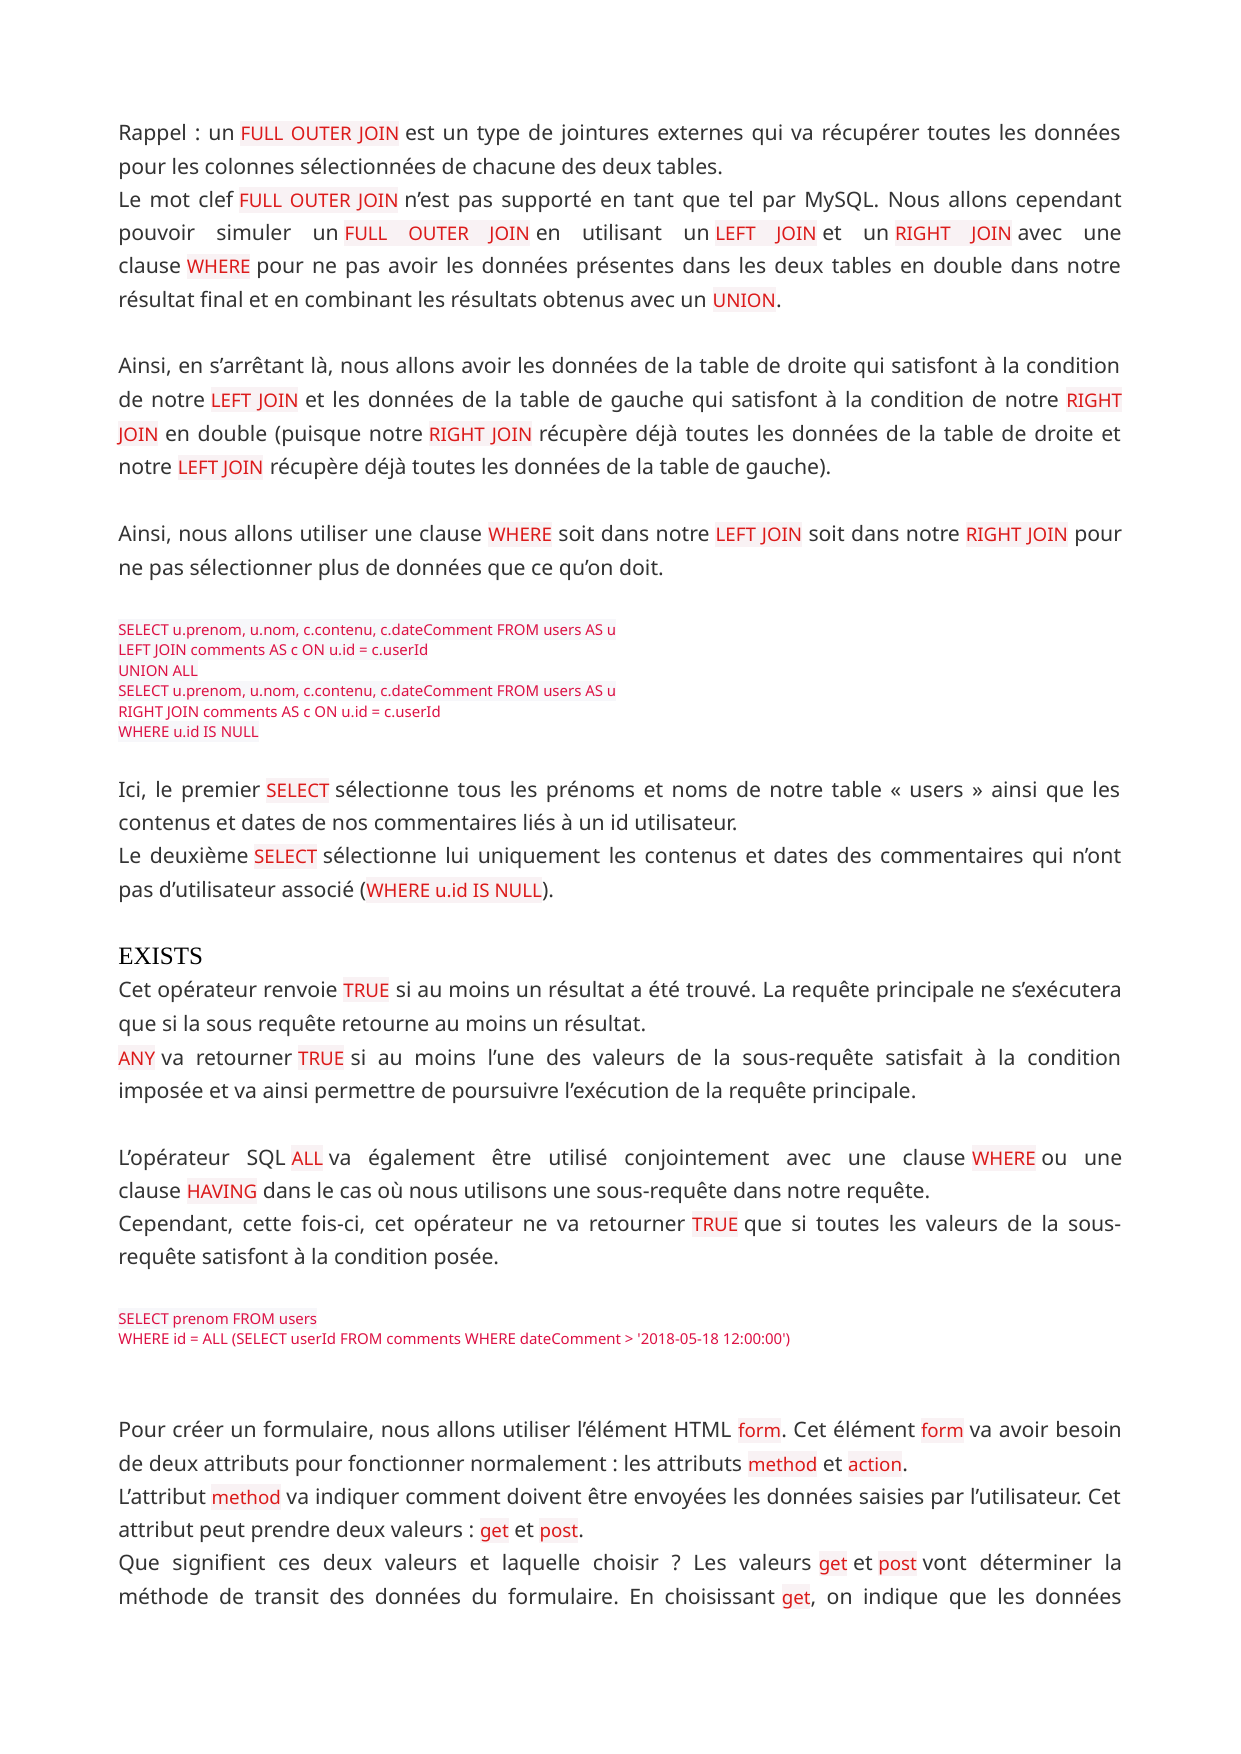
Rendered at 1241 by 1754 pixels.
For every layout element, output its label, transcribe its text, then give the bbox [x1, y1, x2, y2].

text WHERE u.id IS NULL [118, 721, 1122, 742]
text SELECT prenom FROM users [118, 1308, 1122, 1329]
text UNION ALL [118, 660, 1122, 681]
text SELECT u.prenom, u.nom, c.contenu, c.dateComment FROM users AS u [118, 681, 1122, 701]
text SELECT u.prenom, u.nom, c.contenu, c.dateComment FROM users AS u [118, 619, 1122, 640]
text EXISTS [118, 941, 1122, 969]
text WHERE id = ALL (SELECT userId FROM comments WHERE dateComment > '2018-05-18 12:00:00') [118, 1329, 1122, 1349]
text Cet opérateur renvoie TRUE si au moins un résultat a été trouvé. La requête principale ne s’exécutera que si la sous requête retourne au moins un résultat. [118, 974, 1122, 1037]
text Le deuxième SELECT sélectionne lui uniquement les contenus et dates des commentaires qui n’ont pas d’utilisateur associé (WHERE u.id IS NULL). [118, 841, 1122, 903]
text L’attribut method va indiquer comment doivent être envoyées les données saisies par l’utilisateur. Cet attribut peut prendre deux valeurs : get et post. [118, 1482, 1122, 1544]
text Le mot clef FULL OUTER JOIN n’est pas supporté en tant que tel par MySQL. Nous allons cependant pouvoir simuler un FULL OUTER JOIN en utilisant un LEFT JOIN et un RIGHT JOIN avec une clause WHERE pour ne pas avoir les données présentes dans les deux tables en double dans notre résultat final et en combinant les résultats obtenus avec un UNION. [118, 184, 1122, 313]
text Cependant, cette fois-ci, cet opérateur ne va retourner TRUE que si toutes les valeurs de la sous-requête satisfont à la condition posée. [118, 1209, 1122, 1271]
text Que signifient ces deux valeurs et laquelle choisir ? Les valeurs get et post vont déterminer la méthode de transit des données du formulaire. En choisissant get, on indique que les données [118, 1548, 1122, 1610]
text Ainsi, nous allons utiliser une clause WHERE soit dans notre LEFT JOIN soit dans notre RIGHT JOIN pour ne pas sélectionner plus de données que ce qu’on doit. [118, 518, 1122, 582]
text Ici, le premier SELECT sélectionne tous les prénoms et noms de notre table « users » ainsi que les contenus et dates de nos commentaires liés à un id utilisateur. [118, 775, 1122, 837]
text Rappel : un FULL OUTER JOIN est un type de jointures externes qui va récupérer toutes les données pour les colonnes sélectionnées de chacune des deux tables. [118, 118, 1122, 180]
text ANY va retourner TRUE si au moins l’une des valeurs de la sous-requête satisfait à la condition imposée et va ainsi permettre de poursuivre l’exécution de la requête principale. [118, 1042, 1122, 1105]
text Ainsi, en s’arrêtant là, nous allons avoir les données de la table de droite qui satisfont à la condition de notre LEFT JOIN et les données de la table de gauche qui satisfont à la condition de notre RIGHT JOIN en double (puisque notre RIGHT JOIN récupère déjà toutes les données de la table de droite et notre LEFT JOIN récupère déjà toutes les données de la table de gauche). [118, 351, 1122, 481]
text Pour créer un formulaire, nous allons utiliser l’élément HTML form. Cet élément form va avoir besoin de deux attributs pour fonctionner normalement : les attributs method et action. [118, 1415, 1122, 1477]
text LEFT JOIN comments AS c ON u.id = c.userId [118, 640, 1122, 660]
text L’opérateur SQL ALL va également être utilisé conjointement avec une clause WHERE ou une clause HAVING dans le cas où nous utilisons une sous-requête dans notre requête. [118, 1142, 1122, 1204]
text RIGHT JOIN comments AS c ON u.id = c.userId [118, 701, 1122, 721]
